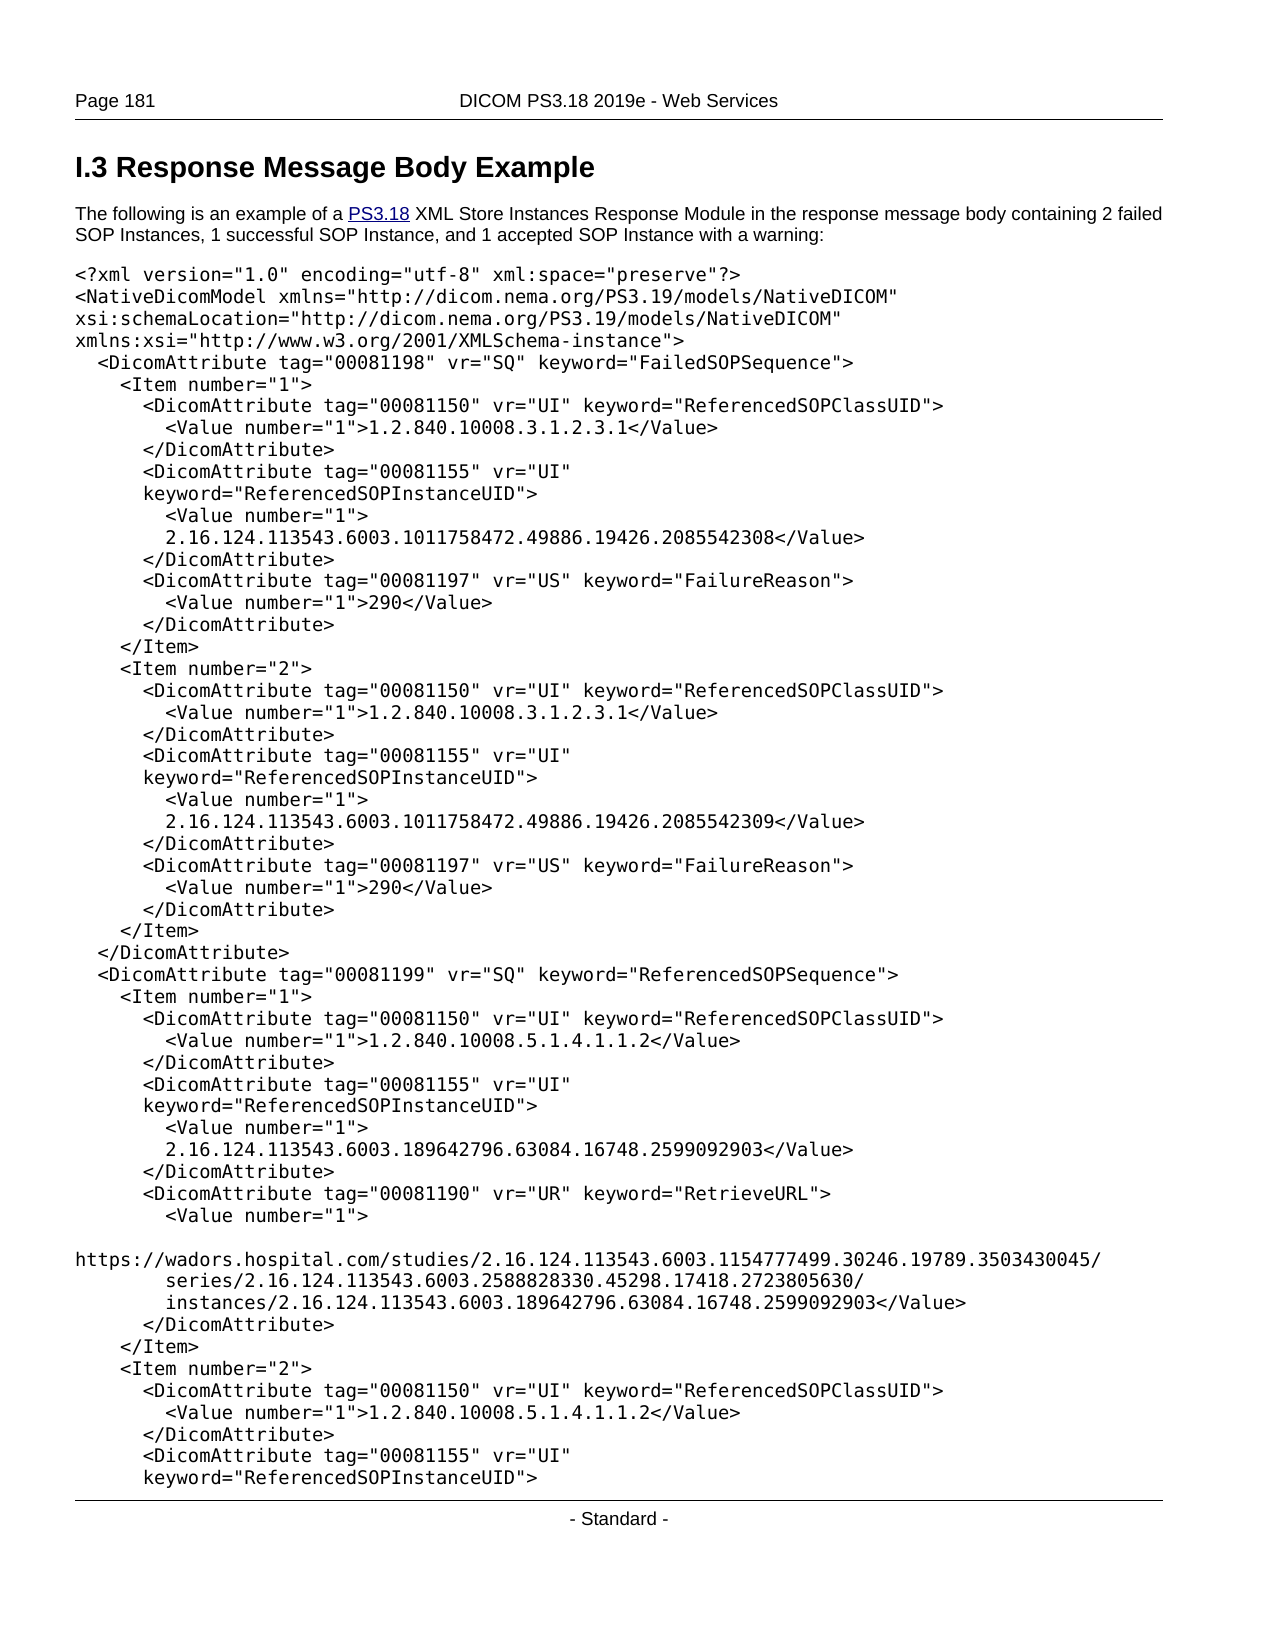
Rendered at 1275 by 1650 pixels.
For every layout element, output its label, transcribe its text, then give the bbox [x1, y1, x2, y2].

text I.3 Response Message Body Example [75, 150, 1162, 183]
text The following is an example of a PS3.18 XML Store Instances Response Module in the response message body containing 2 failed SOP Instances, 1 successful SOP Instance, and 1 accepted SOP Instance with a warning: [75, 202, 1162, 245]
text <?xml version="1.0" encoding="utf-8" xml:space="preserve"?> <NativeDicomModel xmlns="http://dicom.nema.org/PS3.19/models/NativeDICOM" xsi:schemaLocation="http://dicom.nema.org/PS3.19/models/NativeDICOM" xmlns:xsi="http://www.w3.org/2001/XMLSchema-instance"> <DicomAttribute tag="00081198" vr="SQ" keyword="FailedSOPSequence"> <Item number="1"> <DicomAttribute tag="00081150" vr="UI" keyword="ReferencedSOPClassUID"> <Value number="1">1.2.840.10008.3.1.2.3.1</Value> </DicomAttribute> <DicomAttribute tag="00081155" vr="UI" keyword="ReferencedSOPInstanceUID"> <Value number="1"> 2.16.124.113543.6003.1011758472.49886.19426.2085542308</Value> </DicomAttribute> <DicomAttribute tag="00081197" vr="US" keyword="FailureReason"> <Value number="1">290</Value> </DicomAttribute> </Item> <Item number="2"> <DicomAttribute tag="00081150" vr="UI" keyword="ReferencedSOPClassUID"> <Value number="1">1.2.840.10008.3.1.2.3.1</Value> </DicomAttribute> <DicomAttribute tag="00081155" vr="UI" keyword="ReferencedSOPInstanceUID"> <Value number="1"> 2.16.124.113543.6003.1011758472.49886.19426.2085542309</Value> </DicomAttribute> <DicomAttribute tag="00081197" vr="US" keyword="FailureReason"> <Value number="1">290</Value> </DicomAttribute> </Item> </DicomAttribute> <DicomAttribute tag="00081199" vr="SQ" keyword="ReferencedSOPSequence"> <Item number="1"> <DicomAttribute tag="00081150" vr="UI" keyword="ReferencedSOPClassUID"> <Value number="1">1.2.840.10008.5.1.4.1.1.2</Value> </DicomAttribute> <DicomAttribute tag="00081155" vr="UI" keyword="ReferencedSOPInstanceUID"> <Value number="1"> 2.16.124.113543.6003.189642796.63084.16748.2599092903</Value> </DicomAttribute> <DicomAttribute tag="00081190" vr="UR" keyword="RetrieveURL"> <Value number="1"> https://wadors.hospital.com/studies/2.16.124.113543.6003.1154777499.30246.19789.3503430045/ series/2.16.124.113543.6003.2588828330.45298.17418.2723805630/ instances/2.16.124.113543.6003.189642796.63084.16748.2599092903</Value> </DicomAttribute> </Item> <Item number="2"> <DicomAttribute tag="00081150" vr="UI" keyword="ReferencedSOPClassUID"> <Value number="1">1.2.840.10008.5.1.4.1.1.2</Value> </DicomAttribute> <DicomAttribute tag="00081155" vr="UI" keyword="ReferencedSOPInstanceUID"> [75, 264, 1162, 1489]
